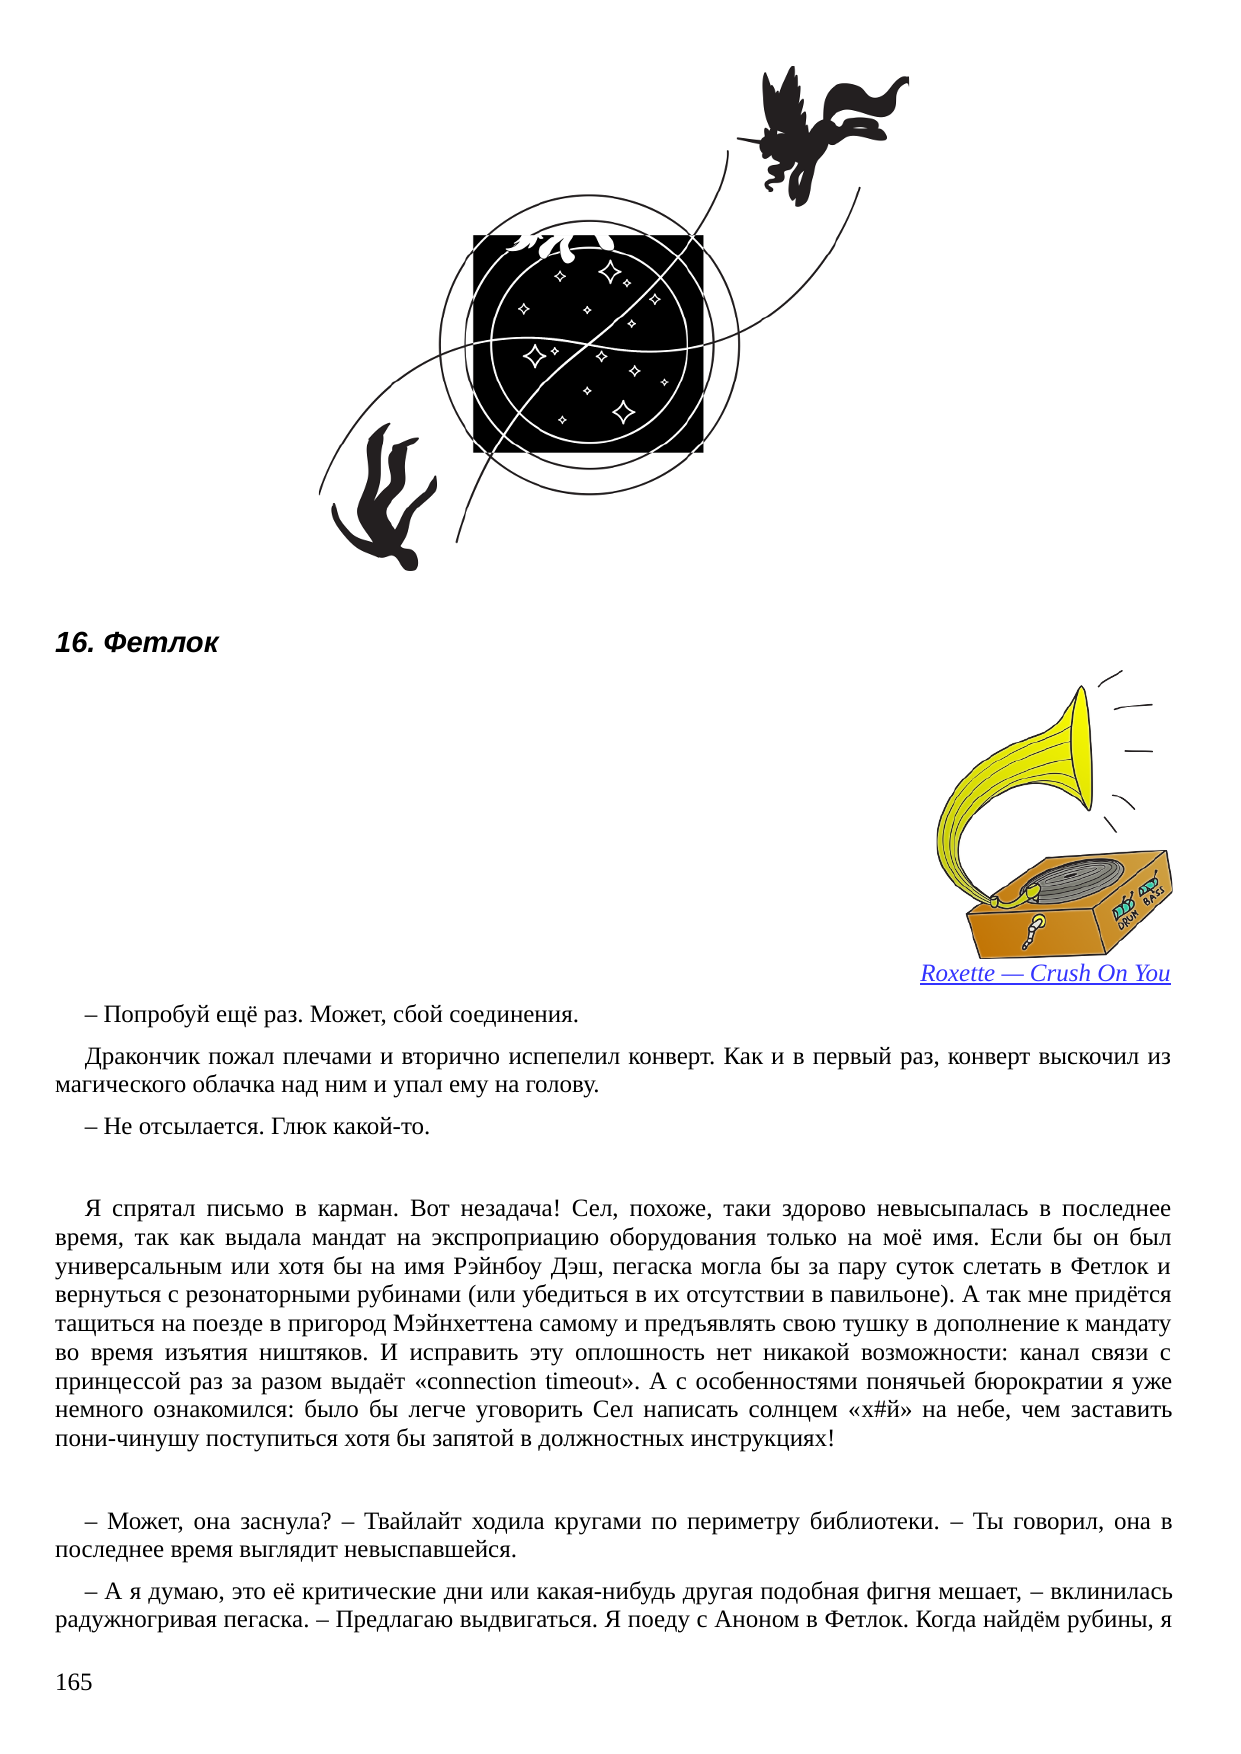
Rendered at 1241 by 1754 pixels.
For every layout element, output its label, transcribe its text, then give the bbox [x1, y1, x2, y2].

picture [318, 66, 910, 571]
text – Попробуй ещё раз. Может, сбой соединения. [55, 999, 1173, 1028]
text Дракончик пожал плечами и вторично испепелил конверт. Как и в первый раз, конверт выскочил из магического облачка над ним и упал ему на голову. [55, 1041, 1173, 1098]
text – Не отсылается. Глюк какой-то. [55, 1111, 1173, 1139]
subtitle 16. Фетлок [55, 625, 1173, 658]
text Я спрятал письмо в карман. Вот незадача! Сел, похоже, таки здорово невысыпалась в последнее время, так как выдала мандат на экспроприацию оборудования только на моё имя. Если бы он был универсальным или хотя бы на имя Рэйнбоу Дэш, пегаска могла бы за пару суток слетать в Фетлок и вернуться с резонаторными рубинами (или убедиться в их отсутствии в павильоне). А так мне придётся тащиться на поезде в пригород Мэйнхеттена самому и предъявлять свою тушку в дополнение к мандату во время изъятия ништяков. И исправить эту оплошность нет никакой возможности: канал связи с принцессой раз за разом выдаёт «connection timeout». А с особенностями понячьей бюрократии я уже немного ознакомился: было бы легче уговорить Сел написать солнцем «х#й» на небе, чем заставить пони-чинушу поступиться хотя бы запятой в должностных инструкциях! [55, 1193, 1173, 1452]
text Roxette — Crush On You [55, 959, 1173, 987]
text – Может, она заснула? – Твайлайт ходила кругами по периметру библиотеки. – Ты говорил, она в последнее время выглядит невыспавшейся. [55, 1506, 1173, 1563]
text – А я думаю, это её критические дни или какая-нибудь другая подобная фигня мешает, – вклинилась радужногривая пегаска. – Предлагаю выдвигаться. Я поеду с Аноном в Фетлок. Когда найдём рубины, я [55, 1576, 1173, 1633]
picture [936, 670, 1173, 959]
